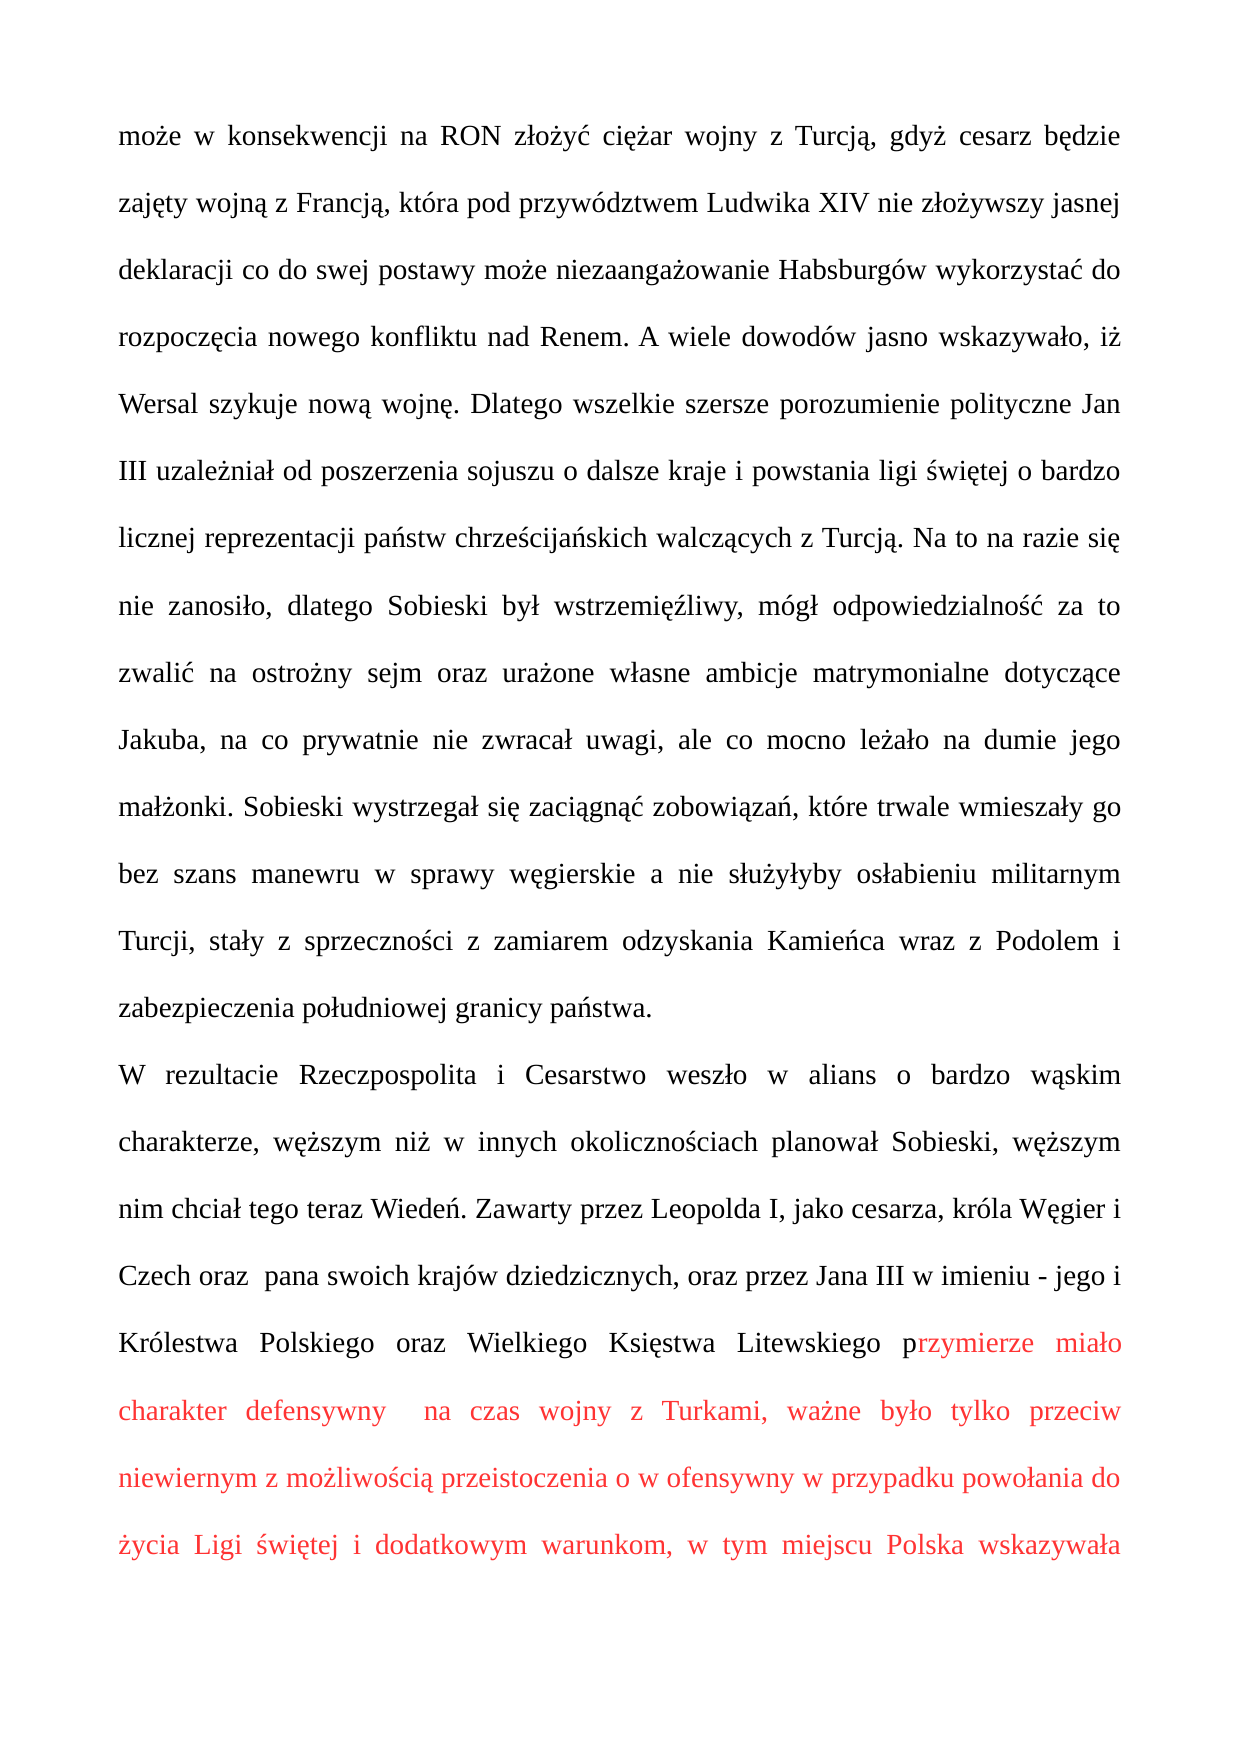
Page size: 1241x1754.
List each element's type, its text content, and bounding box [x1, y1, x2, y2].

text W rezultacie Rzeczpospolita i Cesarstwo weszło w alians o bardzo wąskim charakterze, węższym niż w innych okolicznościach planował Sobieski, węższym nim chciał tego teraz Wiedeń. Zawarty przez Leopolda I, jako cesarza, króla Węgier i Czech oraz pana swoich krajów dziedzicznych, oraz przez Jana III w imieniu - jego i Królestwa Polskiego oraz Wielkiego Księstwa Litewskiego przymierze miało charakter defensywny na czas wojny z Turkami, ważne było tylko przeciw niewiernym z możliwością przeistoczenia o w ofensywny w przypadku powołania do życia Ligi świętej i dodatkowym warunkom, w tym miejscu Polska wskazywała [118, 1057, 1122, 1560]
text może w konsekwencji na RON złożyć ciężar wojny z Turcją, gdyż cesarz będzie zajęty wojną z Francją, która pod przywództwem Ludwika XIV nie złożywszy jasnej deklaracji co do swej postawy może niezaangażowanie Habsburgów wykorzystać do rozpoczęcia nowego konfliktu nad Renem. A wiele dowodów jasno wskazywało, iż Wersal szykuje nową wojnę. Dlatego wszelkie szersze porozumienie polityczne Jan III uzależniał od poszerzenia sojuszu o dalsze kraje i powstania ligi świętej o bardzo licznej reprezentacji państw chrześcijańskich walczących z Turcją. Na to na razie się nie zanosiło, dlatego Sobieski był wstrzemięźliwy, mógł odpowiedzialność za to zwalić na ostrożny sejm oraz urażone własne ambicje matrymonialne dotyczące Jakuba, na co prywatnie nie zwracał uwagi, ale co mocno leżało na dumie jego małżonki. Sobieski wystrzegał się zaciągnąć zobowiązań, które trwale wmieszały go bez szans manewru w sprawy węgierskie a nie służyłyby osłabieniu militarnym Turcji, stały z sprzeczności z zamiarem odzyskania Kamieńca wraz z Podolem i zabezpieczenia południowej granicy państwa. [118, 118, 1122, 1024]
